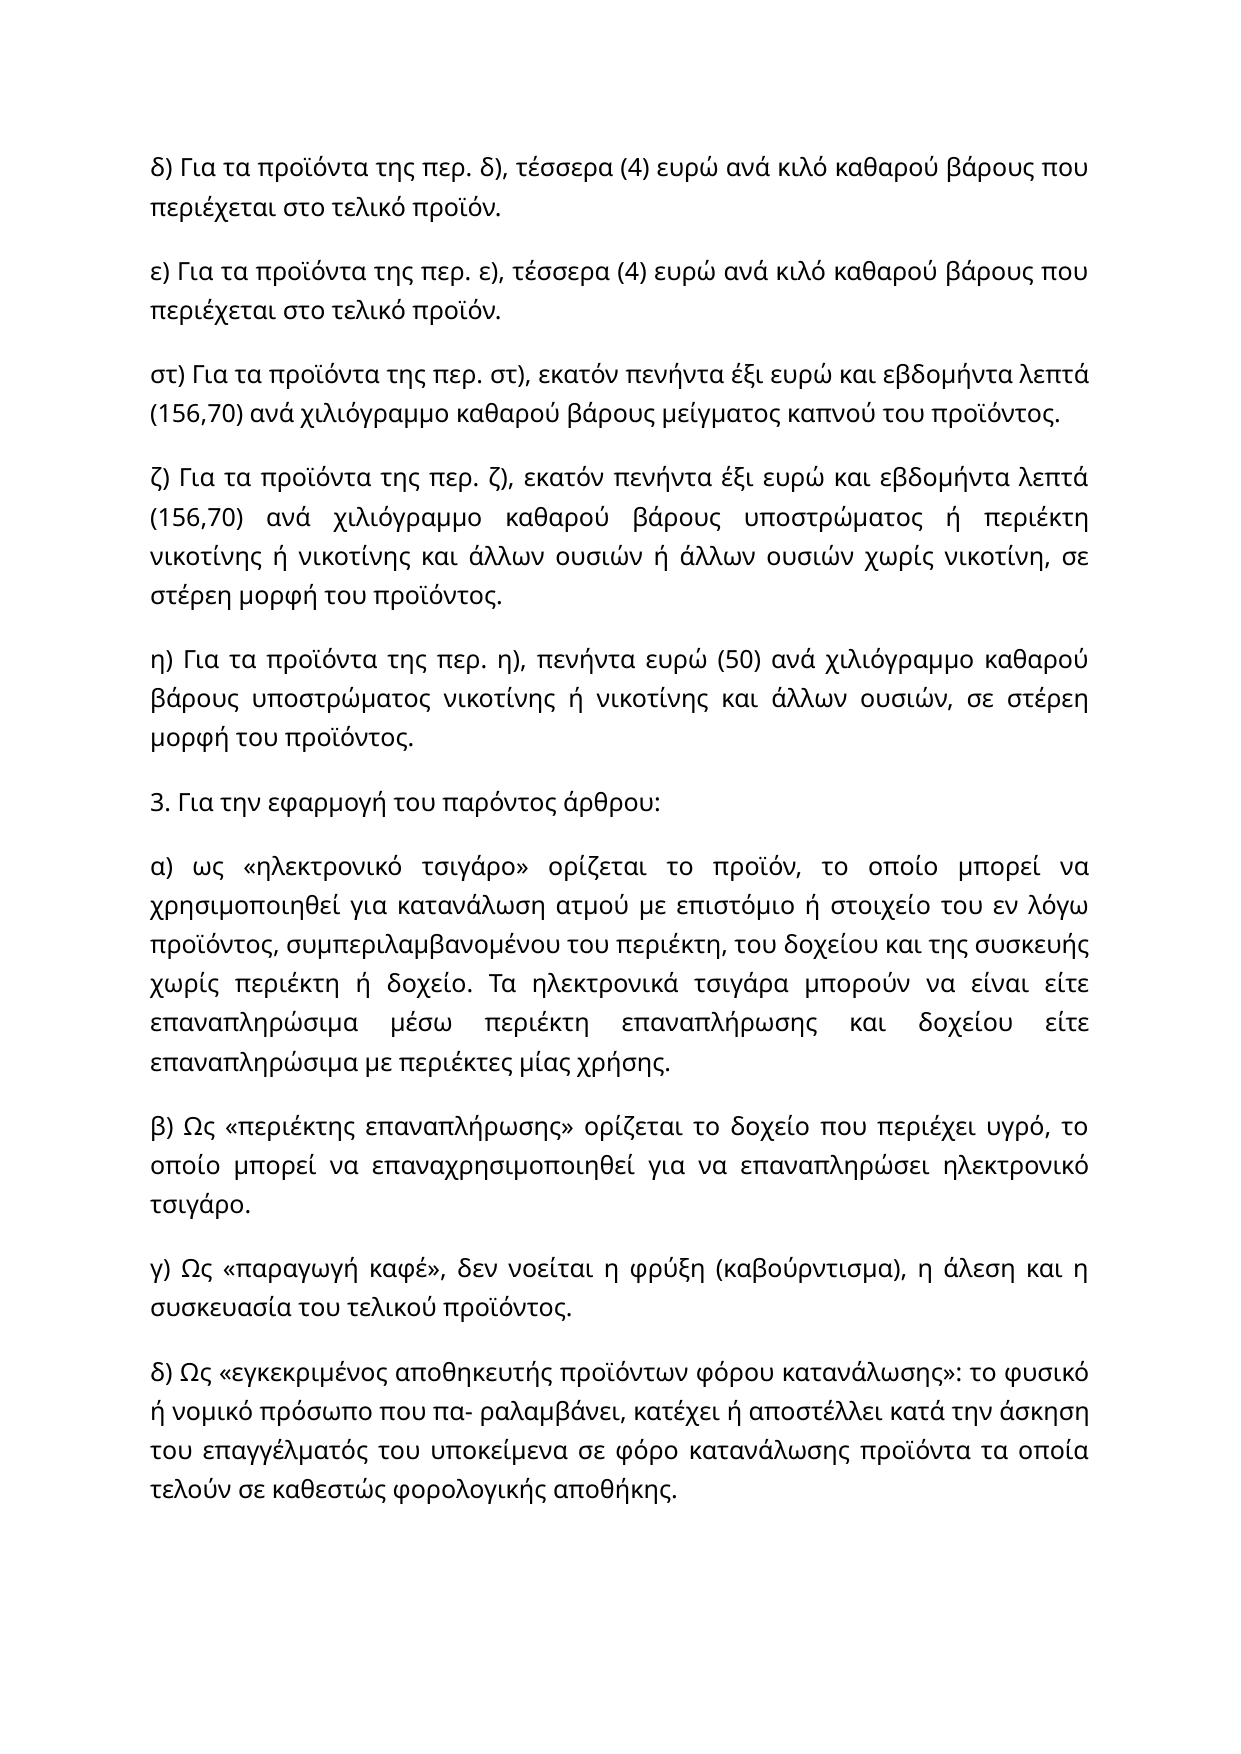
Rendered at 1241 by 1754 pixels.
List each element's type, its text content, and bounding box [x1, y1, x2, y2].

text στ) Για τα προϊόντα της περ. στ), εκατόν πενήντα έξι ευρώ και εβδομήντα λεπτά (156,70) ανά χιλιόγραμμο καθαρού βάρους μείγματος καπνού του προϊόντος. [150, 357, 1090, 430]
text β) Ως «περιέκτης επαναπλήρωσης» ορίζεται το δοχείο που περιέχει υγρό, το οποίο μπορεί να επαναχρησιμοποιηθεί για να επαναπληρώσει ηλεκτρονικό τσιγάρο. [150, 1108, 1090, 1221]
text α) ως «ηλεκτρονικό τσιγάρο» ορίζεται το προϊόν, το οποίο μπορεί να χρησιμοποιηθεί για κατανάλωση ατμού με επιστόμιο ή στοιχείο του εν λόγω προϊόντος, συμπεριλαμβανομένου του περιέκτη, του δοχείου και της συσκευής χωρίς περιέκτη ή δοχείο. Τα ηλεκτρονικά τσιγάρα μπορούν να είναι είτε επαναπληρώσιμα μέσω περιέκτη επαναπλήρωσης και δοχείου είτε επαναπληρώσιμα με περιέκτες μίας χρήσης. [150, 848, 1090, 1078]
text ζ) Για τα προϊόντα της περ. ζ), εκατόν πενήντα έξι ευρώ και εβδομήντα λεπτά (156,70) ανά χιλιόγραμμο καθαρού βάρους υποστρώματος ή περιέκτη νικοτίνης ή νικοτίνης και άλλων ουσιών ή άλλων ουσιών χωρίς νικοτίνη, σε στέρεη μορφή του προϊόντος. [150, 460, 1090, 612]
text γ) Ως «παραγωγή καφέ», δεν νοείται η φρύξη (καβούρντισμα), η άλεση και η συσκευασία του τελικού προϊόντος. [150, 1251, 1090, 1324]
text ε) Για τα προϊόντα της περ. ε), τέσσερα (4) ευρώ ανά κιλό καθαρού βάρους που περιέχεται στο τελικό προϊόν. [150, 253, 1090, 327]
text δ) Ως «εγκεκριμένος αποθηκευτής προϊόντων φόρου κατανάλωσης»: το φυσικό ή νομικό πρόσωπο που πα- ραλαμβάνει, κατέχει ή αποστέλλει κατά την άσκηση του επαγγέλματός του υποκείμενα σε φόρο κατανάλωσης προϊόντα τα οποία τελούν σε καθεστώς φορολογικής αποθήκης. [150, 1354, 1090, 1506]
text δ) Για τα προϊόντα της περ. δ), τέσσερα (4) ευρώ ανά κιλό καθαρού βάρους που περιέχεται στο τελικό προϊόν. [150, 150, 1090, 223]
text η) Για τα προϊόντα της περ. η), πενήντα ευρώ (50) ανά χιλιόγραμμο καθαρού βάρους υποστρώματος νικοτίνης ή νικοτίνης και άλλων ουσιών, σε στέρεη μορφή του προϊόντος. [150, 642, 1090, 754]
text 3. Για την εφαρμογή του παρόντος άρθρου: [150, 784, 1090, 818]
